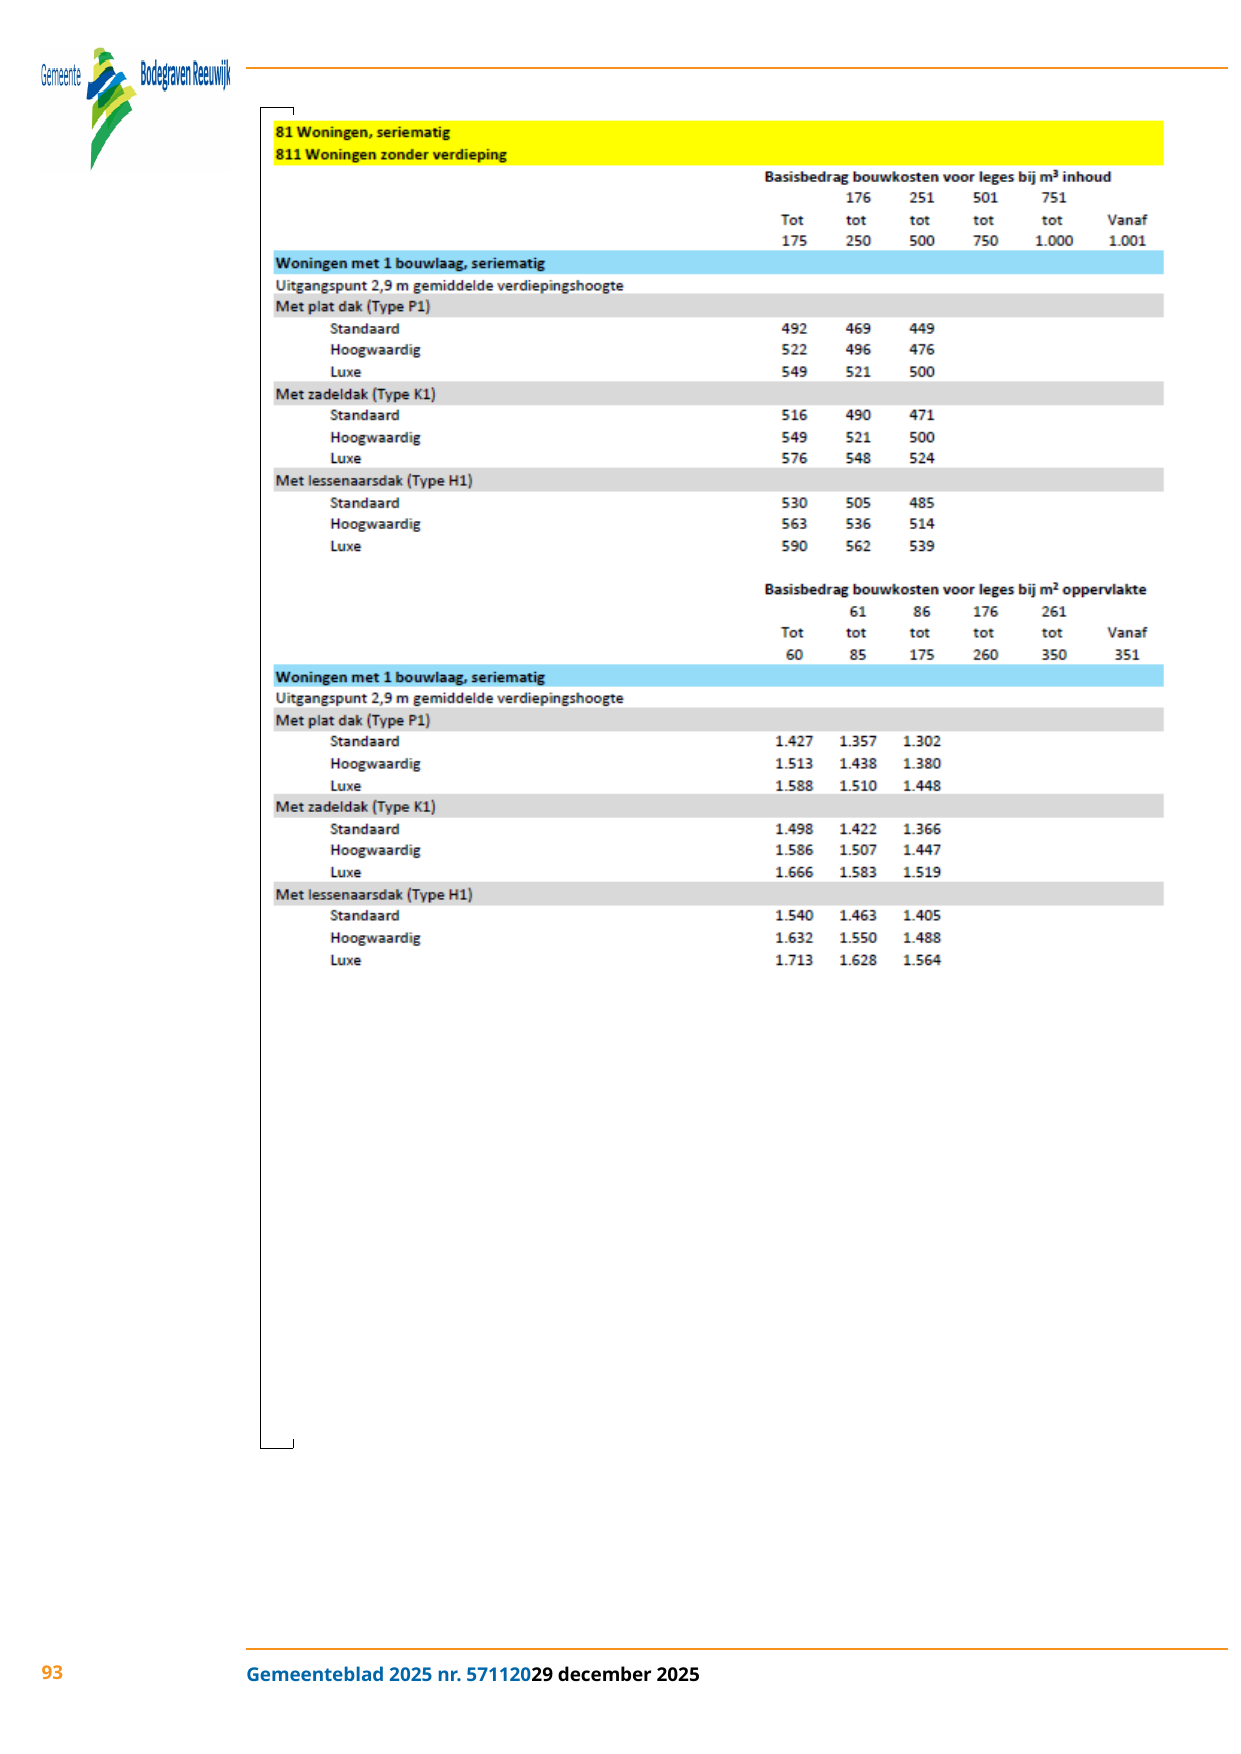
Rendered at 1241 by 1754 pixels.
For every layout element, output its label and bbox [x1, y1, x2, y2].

picture [41, 47, 231, 172]
picture [268, 115, 1173, 1439]
